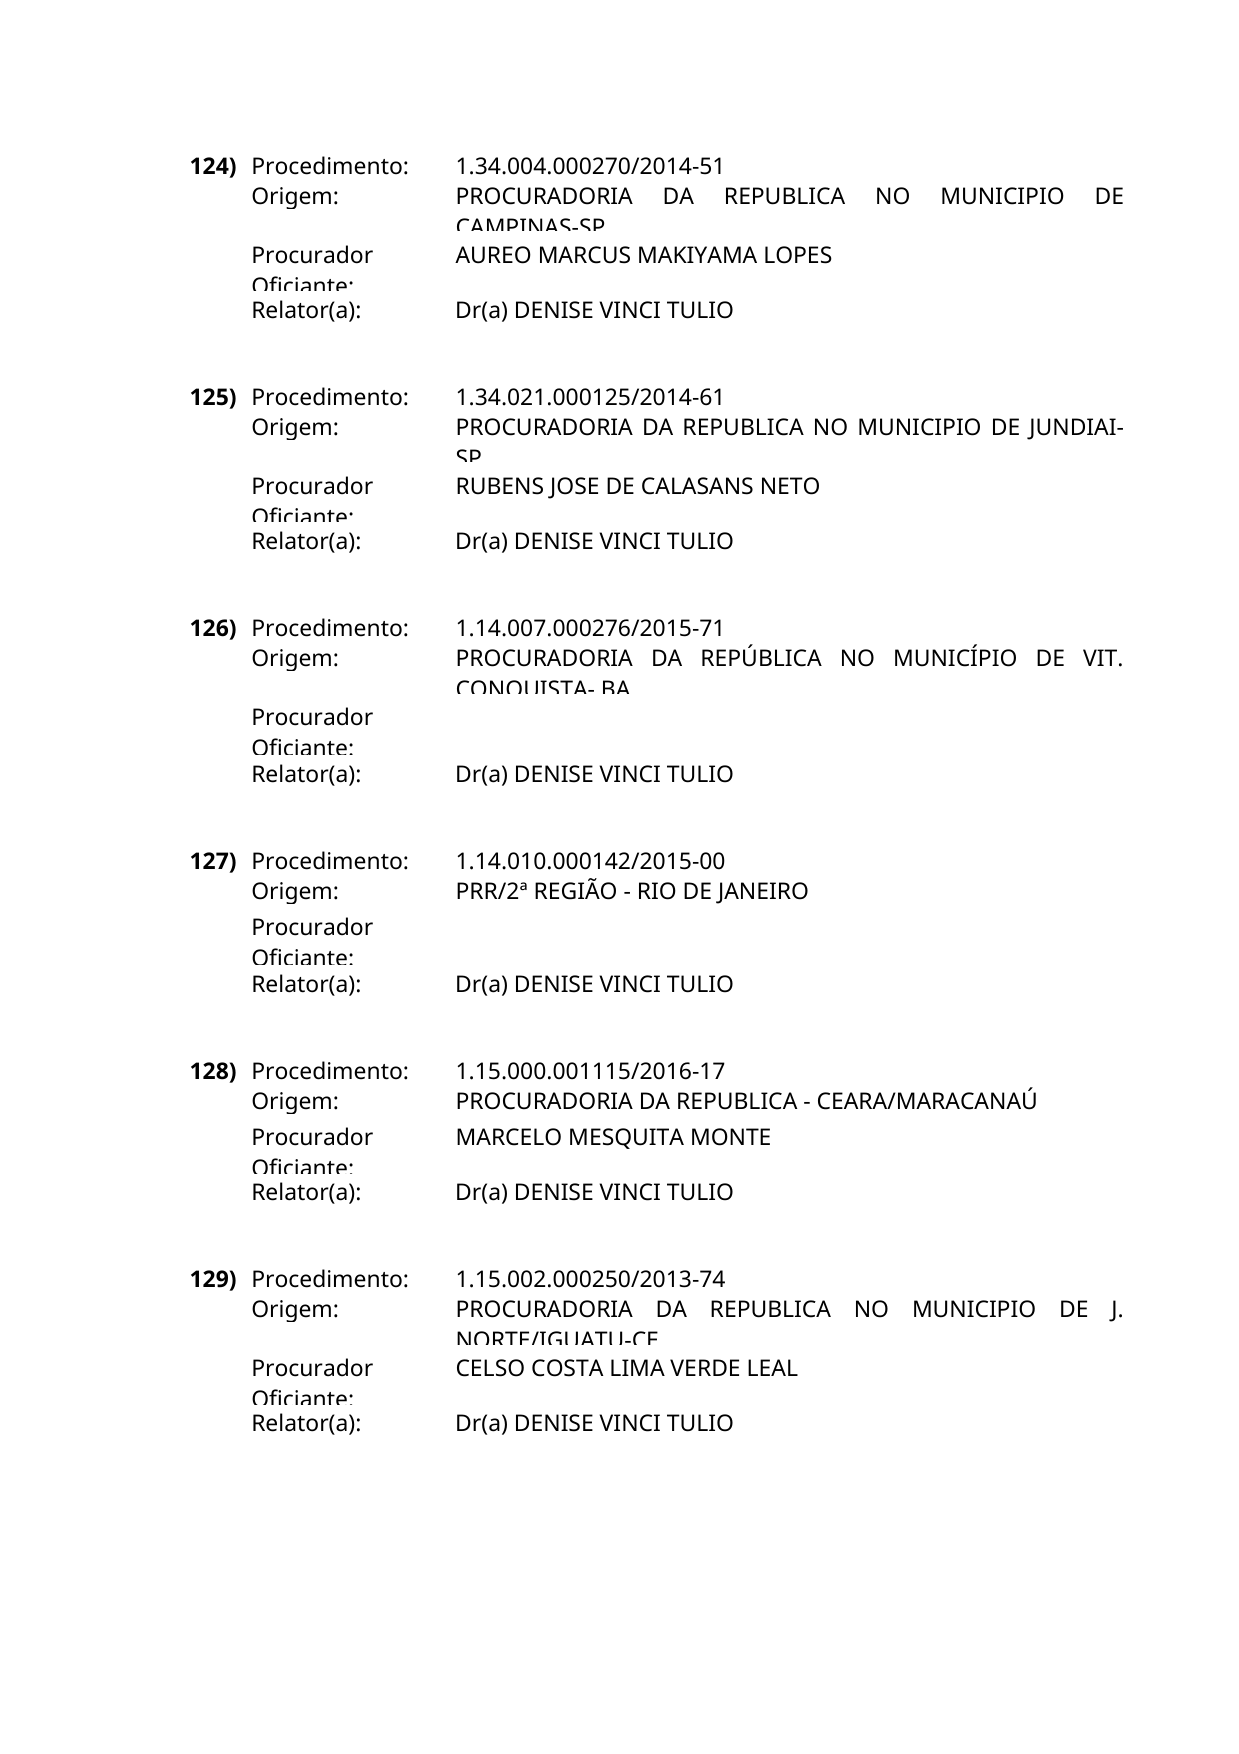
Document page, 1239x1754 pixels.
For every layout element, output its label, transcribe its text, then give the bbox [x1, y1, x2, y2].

table_cell Origem: [251, 1085, 455, 1113]
table_cell [189, 911, 251, 964]
table_cell [0, 239, 189, 289]
table_cell Procedimento: [251, 381, 455, 409]
table_cell 125) [189, 381, 251, 409]
table_cell AUREO MARCUS MAKIYAMA LOPES [455, 239, 1124, 289]
table_cell [0, 612, 189, 641]
table_cell [189, 875, 251, 903]
table_cell [0, 1176, 189, 1206]
table_cell [1125, 1055, 1239, 1083]
table_cell [251, 788, 455, 844]
table_header Relator(a): [251, 525, 455, 554]
table_header Dr(a) DENISE VINCI TULIO [455, 1176, 1122, 1205]
table_cell [0, 1263, 189, 1292]
table_header [1125, 0, 1239, 150]
table_cell [1125, 324, 1239, 381]
table_cell Origem: [251, 411, 455, 439]
table_cell [1125, 671, 1239, 693]
table_cell PROCURADORIA DA REPUBLICA - CEARA/MARACANAÚ [455, 1085, 1124, 1113]
table_cell [189, 758, 251, 788]
table_cell [251, 462, 455, 469]
table_cell Procedimento: [251, 1055, 455, 1083]
table_cell 124) [189, 150, 251, 178]
table_cell [455, 998, 1124, 1054]
table_cell [1125, 1085, 1239, 1113]
table_cell [0, 758, 189, 788]
table_cell [0, 381, 189, 409]
table_cell [0, 911, 189, 964]
table_cell [455, 1206, 1124, 1263]
table_cell [0, 998, 189, 1054]
table_cell [1125, 150, 1239, 178]
table_cell [0, 209, 189, 231]
table_header Relator(a): [251, 968, 455, 996]
table_cell [189, 440, 251, 462]
table_cell [1125, 411, 1239, 439]
table_cell 126) [189, 612, 251, 641]
table_cell [0, 411, 189, 439]
table_cell [0, 1121, 189, 1172]
table_cell [0, 294, 189, 324]
table_header [189, 0, 251, 150]
table_cell [251, 324, 455, 381]
table_cell [0, 1352, 189, 1403]
table_cell [1125, 1121, 1239, 1172]
table_header Dr(a) DENISE VINCI TULIO [455, 294, 1122, 323]
table_cell Origem: [251, 180, 455, 208]
table_cell [1125, 642, 1239, 671]
table_cell [0, 701, 189, 754]
table_cell [0, 231, 189, 238]
table_cell 128) [189, 1055, 251, 1083]
table_header [251, 0, 455, 150]
table_cell [0, 1055, 189, 1083]
table_cell [1125, 209, 1239, 231]
table_cell [0, 845, 189, 873]
table_cell [251, 231, 455, 238]
table_cell Procedimento: [251, 150, 455, 178]
table_cell 1.34.004.000270/2014-51 [455, 150, 1124, 178]
table_cell [0, 180, 189, 208]
table_cell [189, 701, 251, 754]
table_cell MARCELO MESQUITA MONTE [455, 1121, 1124, 1172]
table_header Dr(a) DENISE VINCI TULIO [455, 1407, 1122, 1436]
table_cell [1125, 555, 1239, 612]
table_cell [251, 440, 455, 462]
table_cell [251, 555, 455, 612]
table_cell [189, 998, 251, 1054]
table_cell [1125, 180, 1239, 208]
table_cell [0, 150, 189, 178]
table_cell Procurador Oficiante: [251, 911, 455, 964]
table_cell [0, 555, 189, 612]
table_cell [251, 998, 455, 1054]
table_cell [1125, 998, 1239, 1054]
table_cell [0, 671, 189, 693]
table_cell [189, 411, 251, 439]
table_cell [251, 693, 455, 701]
table_cell Procedimento: [251, 612, 455, 641]
table_cell RUBENS JOSE DE CALASANS NETO [455, 470, 1124, 521]
table_cell PROCURADORIA DA REPUBLICA NO MUNICIPIO DE J. NORTE/IGUATU-CE [455, 1293, 1124, 1344]
table_cell [1125, 758, 1239, 788]
table_cell [189, 231, 251, 238]
table_header Relator(a): [251, 294, 455, 323]
table_cell [0, 1085, 189, 1113]
table_header Dr(a) DENISE VINCI TULIO [455, 758, 1122, 786]
table_cell PRR/2ª REGIÃO - RIO DE JANEIRO [455, 875, 1124, 903]
table_header Dr(a) DENISE VINCI TULIO [455, 968, 1122, 996]
table_header Relator(a): [251, 1176, 455, 1205]
table_cell [251, 903, 455, 911]
table_header Relator(a): [251, 1407, 455, 1436]
table_cell [455, 701, 1124, 754]
table_cell [1125, 1344, 1239, 1352]
table_cell [0, 788, 189, 844]
table_cell [455, 462, 1124, 469]
table_cell 1.34.021.000125/2014-61 [455, 381, 1124, 409]
table_header Dr(a) DENISE VINCI TULIO [455, 525, 1122, 554]
table_cell [1125, 381, 1239, 409]
table_cell [1125, 845, 1239, 873]
table_cell [1125, 462, 1239, 469]
table_cell 127) [189, 845, 251, 873]
table_cell [189, 1322, 251, 1344]
table_cell PROCURADORIA DA REPUBLICA NO MUNICIPIO DE JUNDIAI-SP [455, 411, 1124, 462]
table_cell [0, 525, 189, 555]
table_cell [0, 462, 189, 469]
table_cell [189, 239, 251, 289]
table_cell [0, 324, 189, 381]
table_cell 1.15.002.000250/2013-74 [455, 1263, 1124, 1292]
table_cell [1125, 470, 1239, 521]
table_cell [189, 1293, 251, 1322]
table_cell [455, 693, 1124, 701]
table_cell Procedimento: [251, 1263, 455, 1292]
table_cell [0, 903, 189, 911]
table_cell [1125, 239, 1239, 289]
table_cell Procurador Oficiante: [251, 701, 455, 754]
table_cell [0, 693, 189, 701]
table_cell [455, 1344, 1124, 1352]
table_cell [251, 1113, 455, 1121]
table_cell [189, 1352, 251, 1403]
table_cell [189, 1407, 251, 1437]
table_cell [189, 324, 251, 381]
table_cell [1125, 875, 1239, 903]
table_header Relator(a): [251, 758, 455, 786]
table_header [0, 0, 189, 150]
table_cell [0, 1322, 189, 1344]
table_cell [0, 1344, 189, 1352]
table_cell 1.14.010.000142/2015-00 [455, 845, 1124, 873]
table_cell 1.15.000.001115/2016-17 [455, 1055, 1124, 1083]
table_cell [189, 209, 251, 231]
table_cell [455, 1113, 1124, 1121]
table_cell [0, 1293, 189, 1322]
table_cell [1125, 701, 1239, 754]
table_cell [455, 555, 1124, 612]
table_cell Procedimento: [251, 845, 455, 873]
table_cell [189, 1344, 251, 1352]
table_cell [189, 470, 251, 521]
table_cell [189, 903, 251, 911]
table_cell [1125, 525, 1239, 555]
table_cell [1125, 1176, 1239, 1206]
table_cell [189, 693, 251, 701]
table_cell [1125, 1322, 1239, 1344]
table_cell [1125, 968, 1239, 998]
table_cell [1125, 1113, 1239, 1121]
table_cell [455, 903, 1124, 911]
table_cell [189, 1085, 251, 1113]
table_cell [0, 470, 189, 521]
table_cell [1125, 788, 1239, 844]
table_cell [1125, 693, 1239, 701]
table_cell [251, 671, 455, 693]
table_cell [189, 1121, 251, 1172]
table_cell [0, 440, 189, 462]
table_cell Origem: [251, 1293, 455, 1322]
table_cell Procurador Oficiante: [251, 1352, 455, 1404]
table_cell [251, 209, 455, 231]
table_cell [189, 968, 251, 998]
table_cell [189, 525, 251, 555]
table_cell [455, 788, 1124, 844]
table_cell [189, 671, 251, 693]
table_header [455, 0, 1124, 150]
table_cell [251, 1344, 455, 1352]
table_cell [189, 555, 251, 612]
table_cell Origem: [251, 642, 455, 671]
table_cell [1125, 1263, 1239, 1292]
table_cell [189, 180, 251, 208]
table_cell Origem: [251, 875, 455, 903]
table_cell [1125, 294, 1239, 324]
table_cell [0, 1407, 189, 1437]
table_cell [1125, 911, 1239, 964]
table_cell PROCURADORIA DA REPÚBLICA NO MUNICÍPIO DE VIT. CONQUISTA- BA [455, 642, 1124, 693]
table_cell 1.14.007.000276/2015-71 [455, 612, 1124, 641]
table_cell Procurador Oficiante: [251, 1121, 455, 1173]
table_cell Procurador Oficiante: [251, 239, 455, 291]
table_cell [189, 462, 251, 469]
table_cell [189, 1206, 251, 1263]
table_cell [189, 642, 251, 671]
table_cell [0, 1206, 189, 1263]
table_cell [1125, 612, 1239, 641]
table_cell [455, 911, 1124, 964]
table_cell Procurador Oficiante: [251, 470, 455, 522]
table_cell [455, 231, 1124, 238]
table_cell [189, 1176, 251, 1206]
table_cell [189, 1113, 251, 1121]
table_cell PROCURADORIA DA REPUBLICA NO MUNICIPIO DE CAMPINAS-SP [455, 180, 1124, 231]
table_cell [251, 1206, 455, 1263]
table_cell 129) [189, 1263, 251, 1292]
table_cell [1125, 440, 1239, 462]
table_cell [189, 788, 251, 844]
table_cell [0, 1113, 189, 1121]
table_cell [1125, 1206, 1239, 1263]
table_cell [0, 875, 189, 903]
table_cell [1125, 903, 1239, 911]
table_cell [251, 1322, 455, 1344]
table_cell [1125, 1352, 1239, 1403]
table_cell [1125, 1293, 1239, 1322]
table_cell [0, 642, 189, 671]
table_cell [189, 294, 251, 324]
table_cell [1125, 1407, 1239, 1437]
table_cell [0, 968, 189, 998]
table_cell CELSO COSTA LIMA VERDE LEAL [455, 1352, 1124, 1403]
table_cell [455, 324, 1124, 381]
table_cell [1125, 231, 1239, 238]
